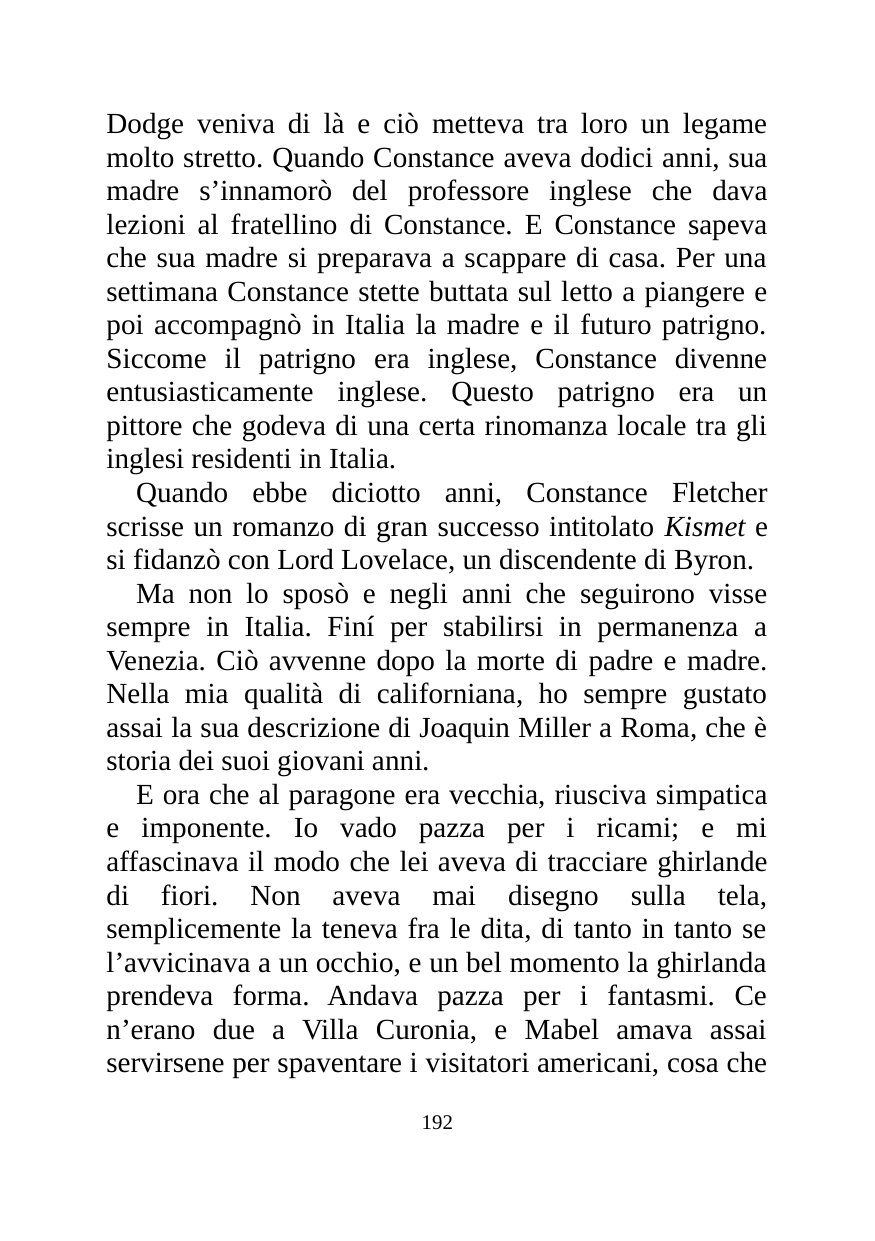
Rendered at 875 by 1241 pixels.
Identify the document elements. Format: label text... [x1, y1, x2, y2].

text Ma non lo sposò e negli anni che seguirono visse sempre in Italia. Finí per stabilirsi in permanenza a Venezia. Ciò avvenne dopo la morte di padre e madre. Nella mia qualità di californiana, ho sempre gustato assai la sua descrizione di Joaquin Miller a Roma, che è storia dei suoi giovani anni. [106, 576, 768, 777]
text Quando ebbe diciotto anni, Constance Fletcher scrisse un romanzo di gran successo intitolato Kismet e si fidanzò con Lord Lovelace, un discendente di Byron. [106, 475, 768, 576]
text Dodge veniva di là e ciò metteva tra loro un legame molto stretto. Quando Constance aveva dodici anni, sua madre s’innamorò del professore inglese che dava lezioni al fratellino di Constance. E Constance sapeva che sua madre si preparava a scappare di casa. Per una settimana Constance stette buttata sul letto a piangere e poi accompagnò in Italia la madre e il futuro patrigno. Siccome il patrigno era inglese, Constance divenne entusiasticamente inglese. Questo patrigno era un pittore che godeva di una certa rinomanza locale tra gli inglesi residenti in Italia. [106, 106, 768, 475]
text E ora che al paragone era vecchia, riusciva simpatica e imponente. Io vado pazza per i ricami; e mi affascinava il modo che lei aveva di tracciare ghirlande di fiori. Non aveva mai disegno sulla tela, semplicemente la teneva fra le dita, di tanto in tanto se l’avvicinava a un occhio, e un bel momento la ghirlanda prendeva forma. Andava pazza per i fantasmi. Ce n’erano due a Villa Curonia, e Mabel amava assai servirsene per spaventare i visitatori americani, cosa che [106, 777, 768, 1079]
